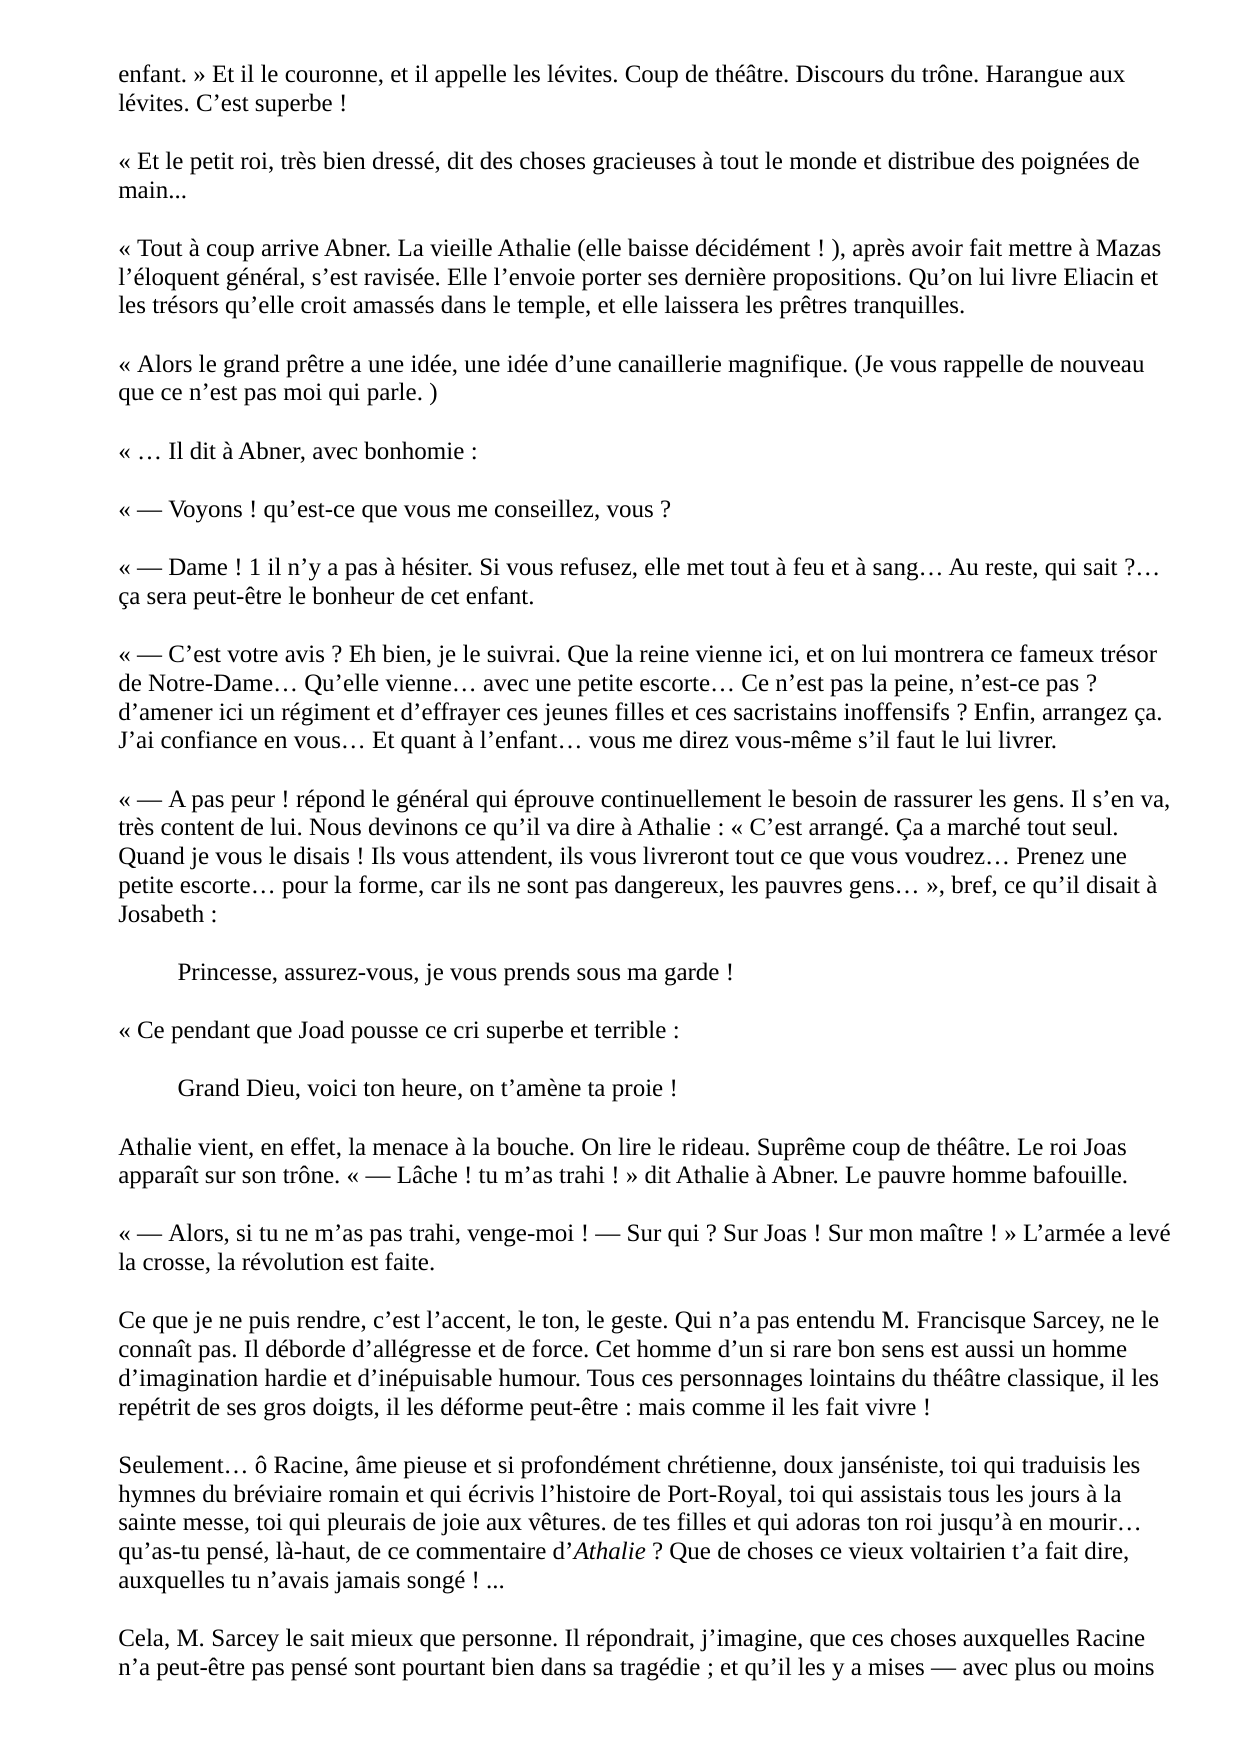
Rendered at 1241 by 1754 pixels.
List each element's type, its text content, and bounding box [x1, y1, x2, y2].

text « — Dame ! 1 il n’y a pas à hésiter. Si vous refusez, elle met tout à feu et à sang… Au reste, qui sait ?… ça sera peut-être le bonheur de cet enfant. [118, 552, 1181, 610]
text Ce que je ne puis rendre, c’est l’accent, le ton, le geste. Qui n’a pas entendu M. Francisque Sarcey, ne le connaît pas. Il déborde d’allégresse et de force. Cet homme d’un si rare bon sens est aussi un homme d’imagination hardie et d’inépuisable humour. Tous ces personnages lointains du théâtre classique, il les repétrit de ses gros doigts, il les déforme peut-être : mais comme il les fait vivre ! [118, 1306, 1181, 1421]
text « Ce pendant que Joad pousse ce cri superbe et terrible : [118, 1015, 1181, 1044]
text « Et le petit roi, très bien dressé, dit des choses gracieuses à tout le monde et distribue des poignées de main... [118, 146, 1181, 203]
text « — Voyons ! qu’est-ce que vous me conseillez, vous ? [118, 494, 1181, 523]
text Athalie vient, en effet, la menace à la bouche. On lire le rideau. Suprême coup de théâtre. Le roi Joas apparaît sur son trône. « — Lâche ! tu m’as trahi ! » dit Athalie à Abner. Le pauvre homme bafouille. [118, 1132, 1181, 1189]
text Cela, M. Sarcey le sait mieux que personne. Il répondrait, j’imagine, que ces choses auxquelles Racine n’a peut-être pas pensé sont pourtant bien dans sa tragédie ; et qu’il les y a mises — avec plus ou moins [118, 1623, 1181, 1681]
text « — A pas peur ! répond le général qui éprouve continuellement le besoin de rassurer les gens. Il s’en va, très content de lui. Nous devinons ce qu’il va dire à Athalie : « C’est arrangé. Ça a marché tout seul. Quand je vous le disais ! Ils vous attendent, ils vous livreront tout ce que vous voudrez… Prenez une petite escorte… pour la forme, car ils ne sont pas dangereux, les pauvres gens… », bref, ce qu’il disait à Josabeth : [118, 784, 1181, 927]
text Princesse, assurez-vous, je vous prends sous ma garde ! [177, 957, 1122, 986]
text enfant. » Et il le couronne, et il appelle les lévites. Coup de théâtre. Discours du trône. Harangue aux lévites. C’est superbe ! [118, 59, 1181, 117]
text « Alors le grand prêtre a une idée, une idée d’une canaillerie magnifique. (Je vous rappelle de nouveau que ce n’est pas moi qui parle. ) [118, 349, 1181, 406]
text « … Il dit à Abner, avec bonhomie : [118, 436, 1181, 464]
text « — Alors, si tu ne m’as pas trahi, venge-moi ! — Sur qui ? Sur Joas ! Sur mon maître ! » L’armée a levé la crosse, la révolution est faite. [118, 1218, 1181, 1276]
text Grand Dieu, voici ton heure, on t’amène ta proie ! [177, 1073, 1122, 1102]
text « Tout à coup arrive Abner. La vieille Athalie (elle baisse décidément ! ), après avoir fait mettre à Mazas l’éloquent général, s’est ravisée. Elle l’envoie porter ses dernière propositions. Qu’on lui livre Eliacin et les trésors qu’elle croit amassés dans le temple, et elle laissera les prêtres tranquilles. [118, 233, 1181, 319]
text Seulement… ô Racine, âme pieuse et si profondément chrétienne, doux janséniste, toi qui traduisis les hymnes du bréviaire romain et qui écrivis l’histoire de Port-Royal, toi qui assistais tous les jours à la sainte messe, toi qui pleurais de joie aux vêtures. de tes filles et qui adoras ton roi jusqu’à en mourir… qu’as-tu pensé, là-haut, de ce commentaire d’Athalie ? Que de choses ce vieux voltairien t’a fait dire, auxquelles tu n’avais jamais songé ! ... [118, 1450, 1181, 1594]
text « — C’est votre avis ? Eh bien, je le suivrai. Que la reine vienne ici, et on lui montrera ce fameux trésor de Notre-Dame… Qu’elle vienne… avec une petite escorte… Ce n’est pas la peine, n’est-ce pas ? d’amener ici un régiment et d’effrayer ces jeunes filles et ces sacristains inoffensifs ? Enfin, arrangez ça. J’ai confiance en vous… Et quant à l’enfant… vous me direz vous-même s’il faut le lui livrer. [118, 639, 1181, 754]
